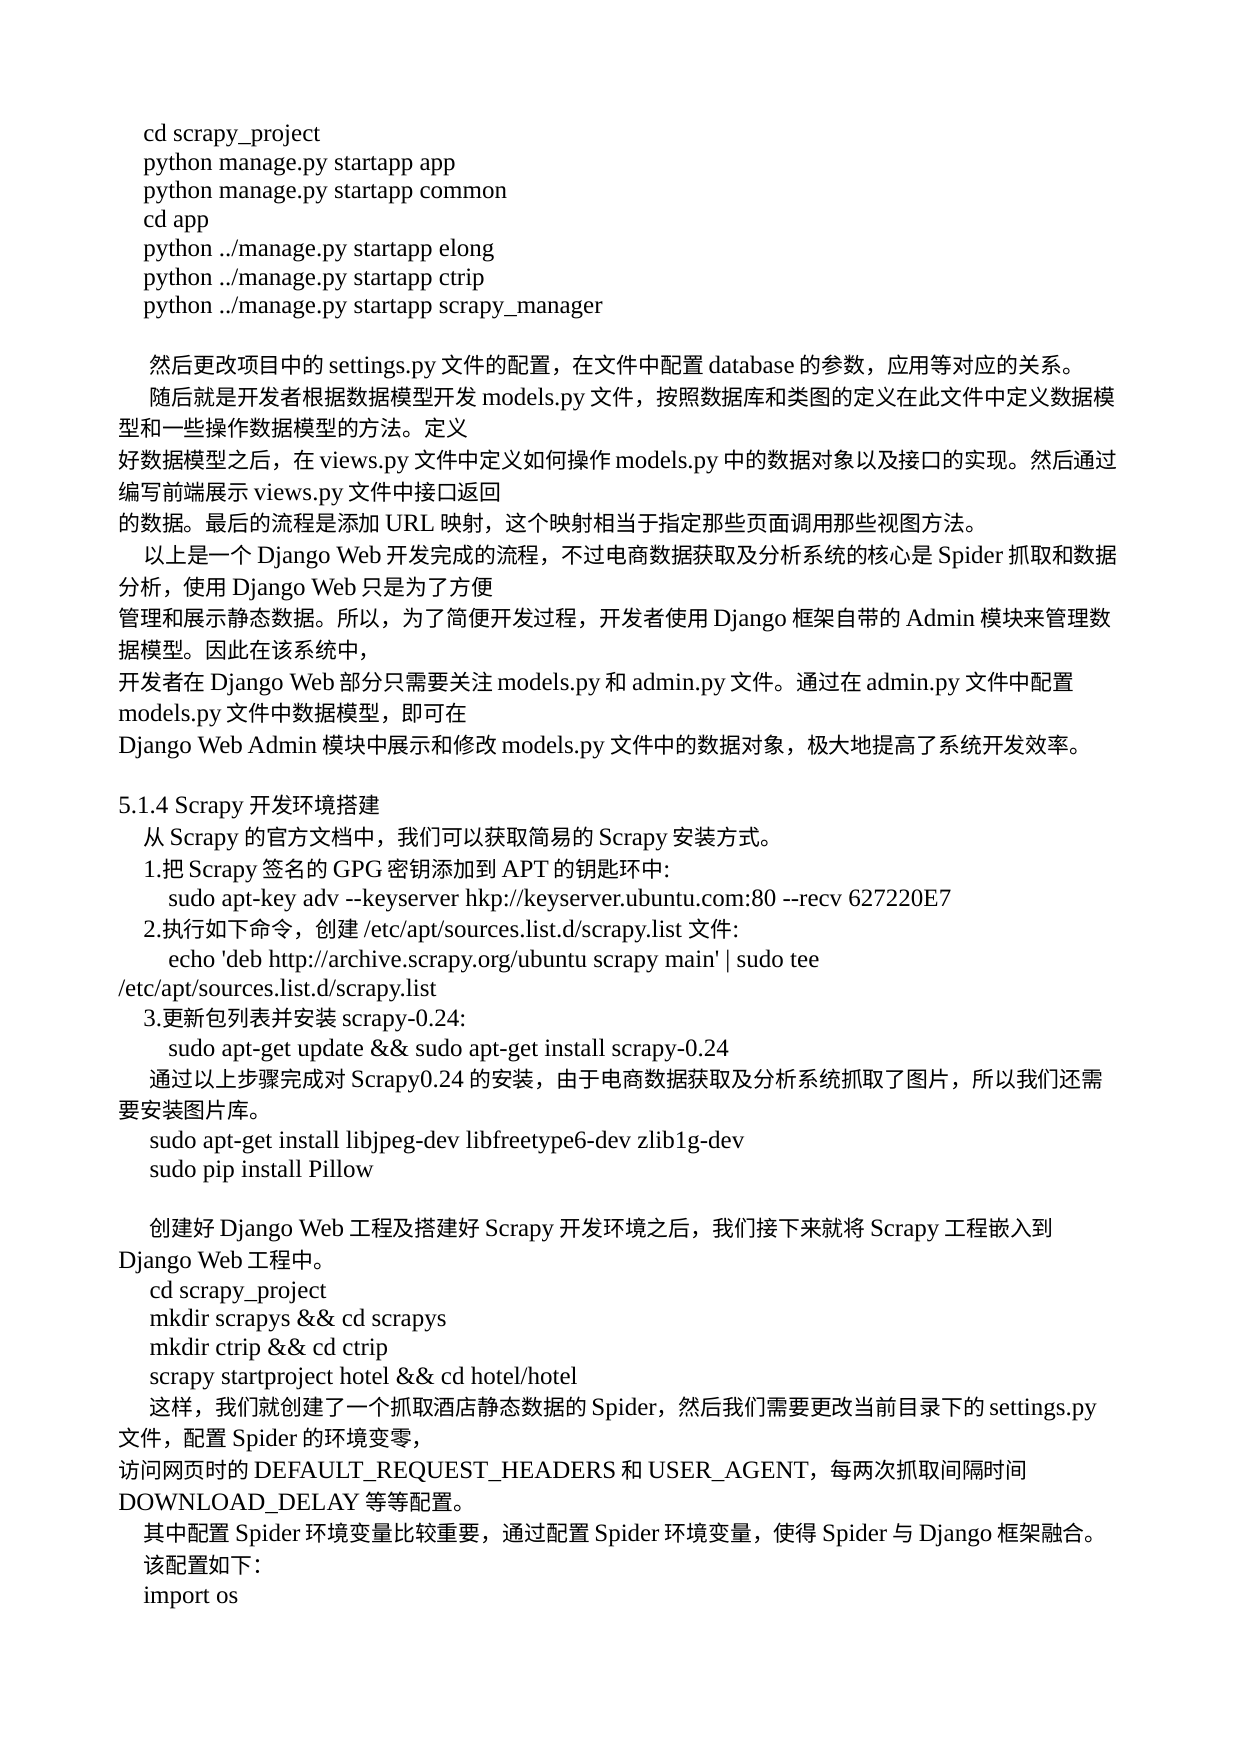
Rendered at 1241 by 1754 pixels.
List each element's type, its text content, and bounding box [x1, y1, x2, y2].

text python manage.py startapp common [118, 176, 1122, 204]
text 然后更改项目中的settings.py文件的配置，在文件中配置database的参数，应用等对应的关系。 [118, 348, 1122, 380]
text sudo apt-key adv --keyserver hkp://keyserver.ubuntu.com:80 --recv 627220E7 [118, 883, 1122, 912]
text import os [118, 1580, 1122, 1608]
text 访问网页时的DEFAULT_REQUEST_HEADERS和USER_AGENT，每两次抓取间隔时间DOWNLOAD_DELAY等等配置。 [118, 1453, 1122, 1516]
text 创建好Django Web工程及搭建好Scrapy开发环境之后，我们接下来就将Scrapy工程嵌入到Django Web工程中。 [118, 1211, 1122, 1275]
text sudo pip install Pillow [118, 1154, 1122, 1183]
text python manage.py startapp app [118, 147, 1122, 176]
text cd scrapy_project [118, 1275, 1122, 1303]
text mkdir scrapys && cd scrapys [118, 1303, 1122, 1332]
text 3.更新包列表并安装 scrapy-0.24: [118, 1001, 1122, 1033]
text scrapy startproject hotel && cd hotel/hotel [118, 1361, 1122, 1390]
text sudo apt-get update && sudo apt-get install scrapy-0.24 [118, 1033, 1122, 1062]
text 该配置如下： [118, 1548, 1122, 1580]
text 通过以上步骤完成对Scrapy0.24的安装，由于电商数据获取及分析系统抓取了图片，所以我们还需要安装图片库。 [118, 1062, 1122, 1125]
text echo 'deb http://archive.scrapy.org/ubuntu scrapy main' | sudo tee /etc/apt/sources.list.d/scrapy.list [118, 944, 1122, 1001]
text 其中配置Spider环境变量比较重要，通过配置Spider环境变量，使得Spider与Django框架融合。 [118, 1516, 1122, 1548]
text cd scrapy_project [118, 118, 1122, 147]
text 5.1.4 Scrapy开发环境搭建 [118, 788, 1122, 820]
text 随后就是开发者根据数据模型开发models.py文件，按照数据库和类图的定义在此文件中定义数据模型和一些操作数据模型的方法。定义 [118, 380, 1122, 443]
text python ../manage.py startapp ctrip [118, 262, 1122, 291]
text sudo apt-get install libjpeg-dev libfreetype6-dev zlib1g-dev [118, 1125, 1122, 1154]
text Django Web Admin模块中展示和修改models.py文件中的数据对象，极大地提高了系统开发效率。 [118, 728, 1122, 760]
text mkdir ctrip && cd ctrip [118, 1332, 1122, 1361]
text 从Scrapy的官方文档中，我们可以获取简易的Scrapy安装方式。 [118, 820, 1122, 852]
text 管理和展示静态数据。所以，为了简便开发过程，开发者使用Django框架自带的Admin模块来管理数据模型。因此在该系统中， [118, 601, 1122, 665]
text 好数据模型之后，在views.py文件中定义如何操作models.py中的数据对象以及接口的实现。然后通过编写前端展示views.py文件中接口返回 [118, 443, 1122, 506]
text 2.执行如下命令，创建 /etc/apt/sources.list.d/scrapy.list 文件: [118, 912, 1122, 944]
text 的数据。最后的流程是添加URL映射，这个映射相当于指定那些页面调用那些视图方法。 [118, 506, 1122, 538]
text python ../manage.py startapp scrapy_manager [118, 291, 1122, 319]
text 开发者在Django Web部分只需要关注models.py和admin.py文件。通过在admin.py文件中配置models.py文件中数据模型，即可在 [118, 665, 1122, 728]
text 这样，我们就创建了一个抓取酒店静态数据的Spider，然后我们需要更改当前目录下的settings.py文件，配置Spider的环境变零， [118, 1390, 1122, 1453]
text 1.把Scrapy签名的GPG密钥添加到APT的钥匙环中: [118, 852, 1122, 883]
text cd app [118, 204, 1122, 233]
text 以上是一个Django Web开发完成的流程，不过电商数据获取及分析系统的核心是Spider抓取和数据分析，使用Django Web只是为了方便 [118, 538, 1122, 601]
text python ../manage.py startapp elong [118, 233, 1122, 262]
